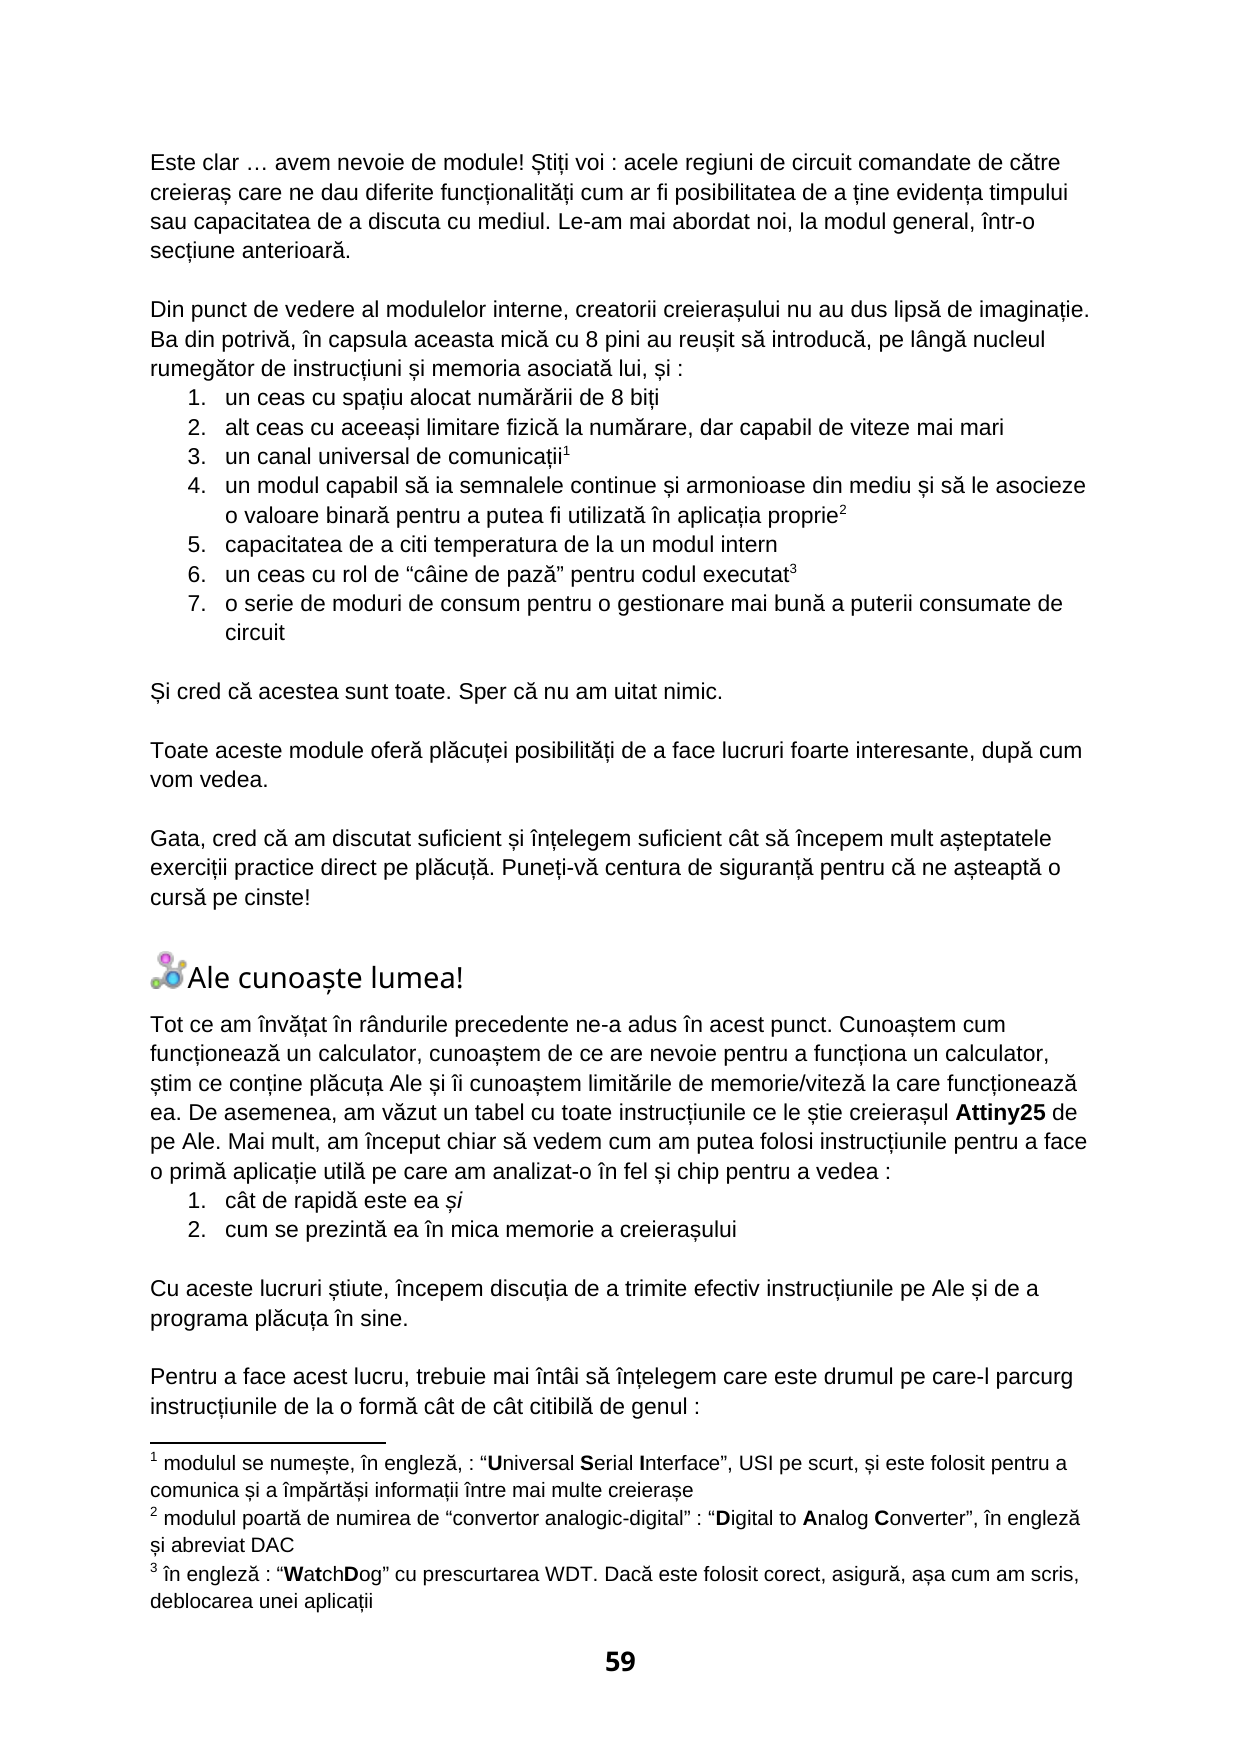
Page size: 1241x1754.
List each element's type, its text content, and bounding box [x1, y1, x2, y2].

list un canal universal de comunicații [187, 444, 1091, 469]
list o serie de moduri de consum pentru o gestionare mai bună a puterii consumate de circuit [187, 591, 1091, 646]
text Pentru a face acest lucru, trebuie mai întâi să înțelegem care este drumul pe care-l parcurg instrucțiunile de la o formă cât de cât citibilă de genul : [150, 1364, 1091, 1419]
subtitle Ale cunoaște lumea! [150, 951, 1091, 997]
list cât de rapidă este ea și [187, 1188, 1091, 1213]
list în engleză : “WatchDog” cu prescurtarea WDT. Dacă este folosit corect, asigură, așa cum am scris, deblocarea unei aplicații [150, 1561, 1091, 1613]
picture [150, 951, 188, 989]
text Din punct de vedere al modulelor interne, creatorii creierașului nu au dus lipsă de imaginație. Ba din potrivă, în capsula aceasta mică cu 8 pini au reușit să introducă, pe lângă nucleul rumegător de instrucțiuni și memoria asociată lui, și : [150, 297, 1091, 381]
text Toate aceste module oferă plăcuței posibilități de a face lucruri foarte interesante, după cum vom vedea. [150, 737, 1091, 792]
text Și cred că acestea sunt toate. Sper că nu am uitat nimic. [150, 679, 1091, 704]
list alt ceas cu aceeași limitare fizică la numărare, dar capabil de viteze mai mari [187, 414, 1091, 440]
list un ceas cu rol de “câine de pază” pentru codul executat [187, 561, 1091, 587]
list cum se prezintă ea în mica memorie a creierașului [187, 1217, 1091, 1243]
text Gata, cred că am discutat suficient și înțelegem suficient cât să începem mult așteptatele exerciții practice direct pe plăcuță. Puneți-vă centura de siguranță pentru că ne așteaptă o cursă pe cinste! [150, 826, 1091, 910]
list capacitatea de a citi temperatura de la un modul intern [187, 532, 1091, 557]
text Tot ce am învățat în rândurile precedente ne-a adus în acest punct. Cunoaștem cum funcționează un calculator, cunoaștem de ce are nevoie pentru a funcționa un calculator, știm ce conține plăcuța Ale și îi cunoaștem limitările de memorie/viteză la care funcționează ea. De asemenea, am văzut un tabel cu toate instrucțiunile ce le știe creierașul Attiny25 de pe Ale. Mai mult, am început chiar să vedem cum am putea folosi instrucțiunile pentru a face o primă aplicație utilă pe care am analizat-o în fel și chip pentru a vedea : [150, 1012, 1091, 1184]
text Este clar … avem nevoie de module! Știți voi : acele regiuni de circuit comandate de către creieraș care ne dau diferite funcționalități cum ar fi posibilitatea de a ține evidența timpului sau capacitatea de a discuta cu mediul. Le-am mai abordat noi, la modul general, într-o secțiune anterioară. [150, 150, 1091, 264]
list un modul capabil să ia semnalele continue și armonioase din mediu și să le asocieze o valoare binară pentru a putea fi utilizată în aplicația proprie [187, 473, 1091, 528]
list modulul se numește, în engleză, : “Universal Serial Interface”, USI pe scurt, și este folosit pentru a comunica și a împărtăși informații între mai multe creierașe [150, 1449, 1091, 1501]
list modulul poartă de numirea de “convertor analogic-digital” : “Digital to Analog Converter”, în engleză și abreviat DAC [150, 1505, 1091, 1557]
list un ceas cu spațiu alocat numărării de 8 biți [187, 385, 1091, 411]
text Cu aceste lucruri știute, începem discuția de a trimite efectiv instrucțiunile pe Ale și de a programa plăcuța în sine. [150, 1276, 1091, 1331]
